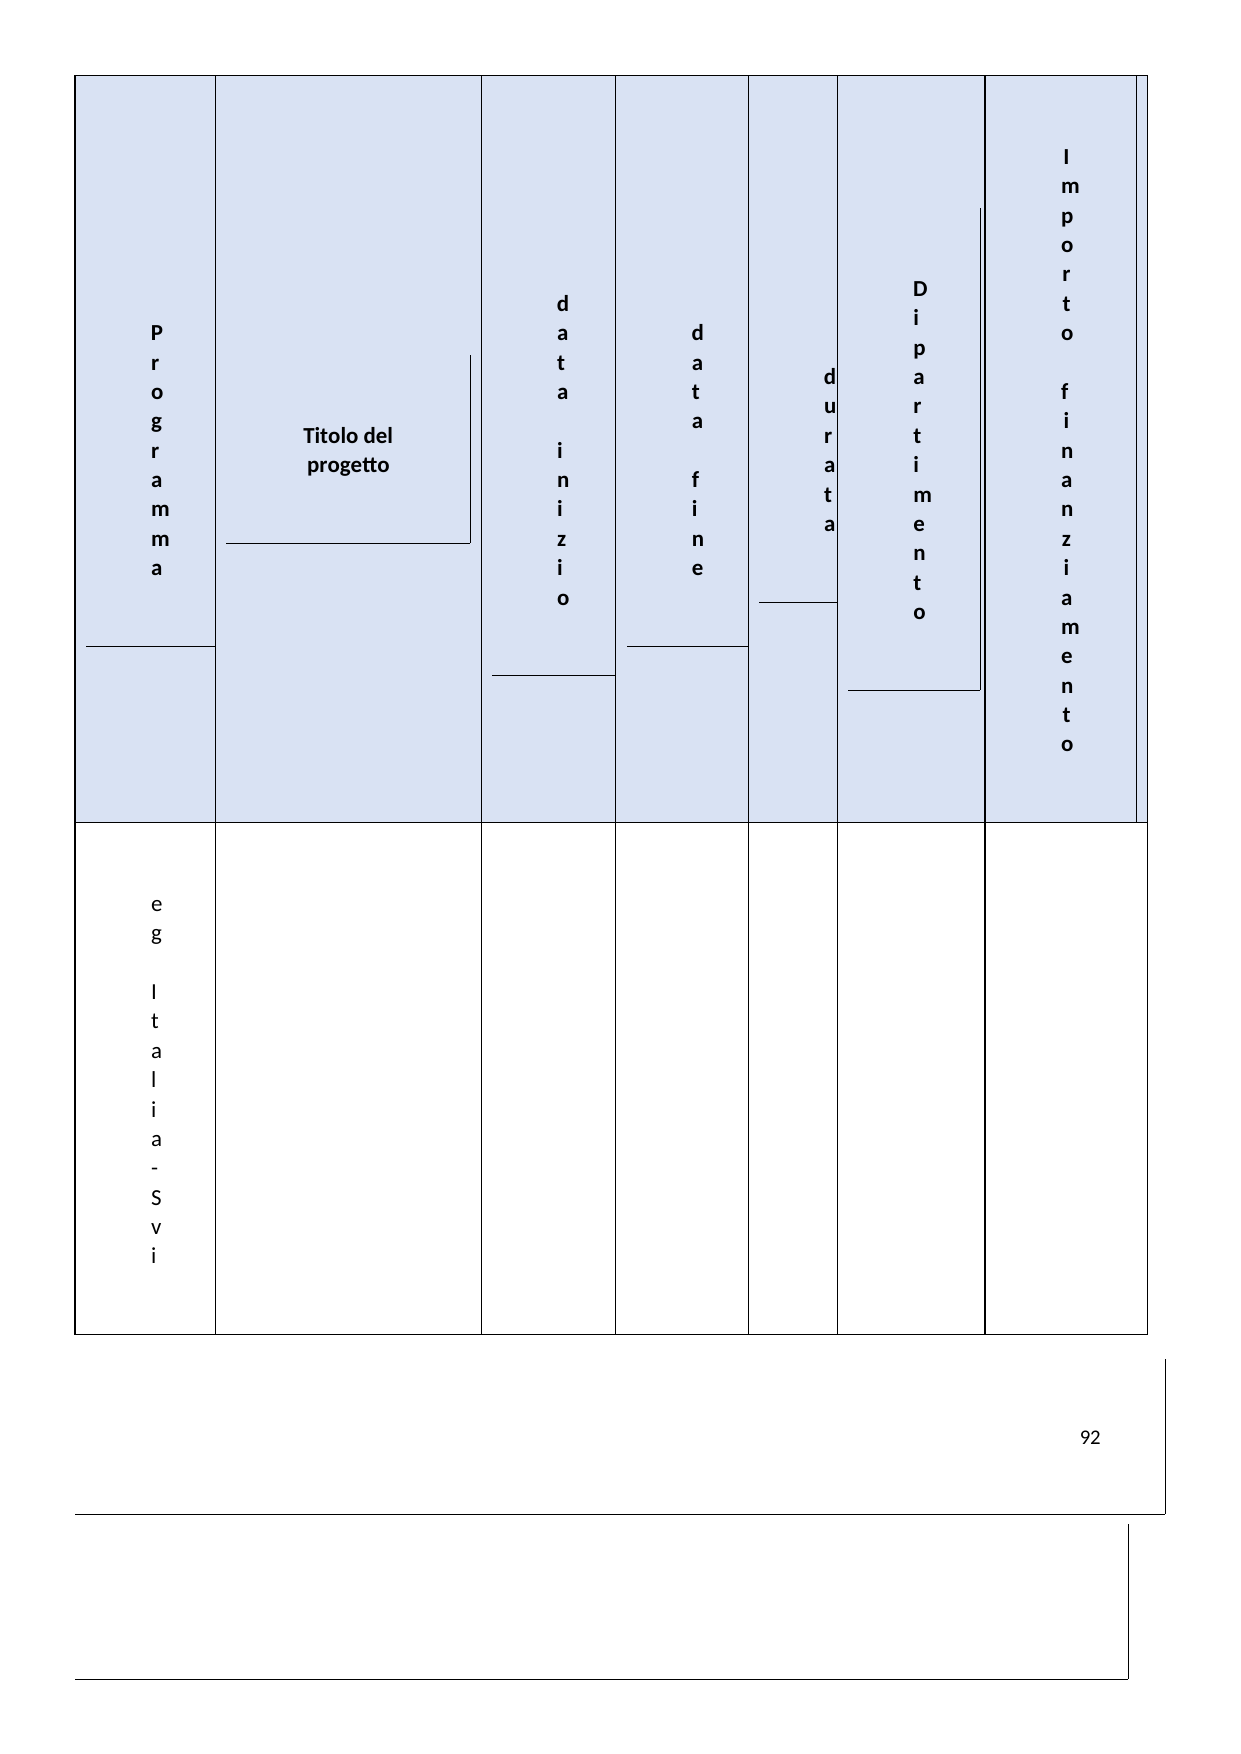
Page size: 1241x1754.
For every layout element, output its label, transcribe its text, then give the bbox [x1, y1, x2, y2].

table_header Programma [76, 76, 215, 822]
table_header durata [749, 76, 837, 822]
table_header data inizio [482, 76, 615, 822]
table_cell [216, 823, 481, 1334]
table_header data fine [616, 76, 748, 822]
table_cell [616, 823, 748, 1334]
table_header Titolo del progetto [216, 76, 481, 822]
table_cell eg Italia-Svi [76, 823, 215, 1334]
table_cell [749, 823, 837, 1334]
table_header [1137, 76, 1147, 822]
table_cell [838, 823, 984, 1334]
table_header Importo finanziamento [986, 76, 1136, 822]
table_cell [482, 823, 615, 1334]
table_header Dipartimento [838, 76, 984, 822]
table_cell [986, 823, 1147, 1334]
